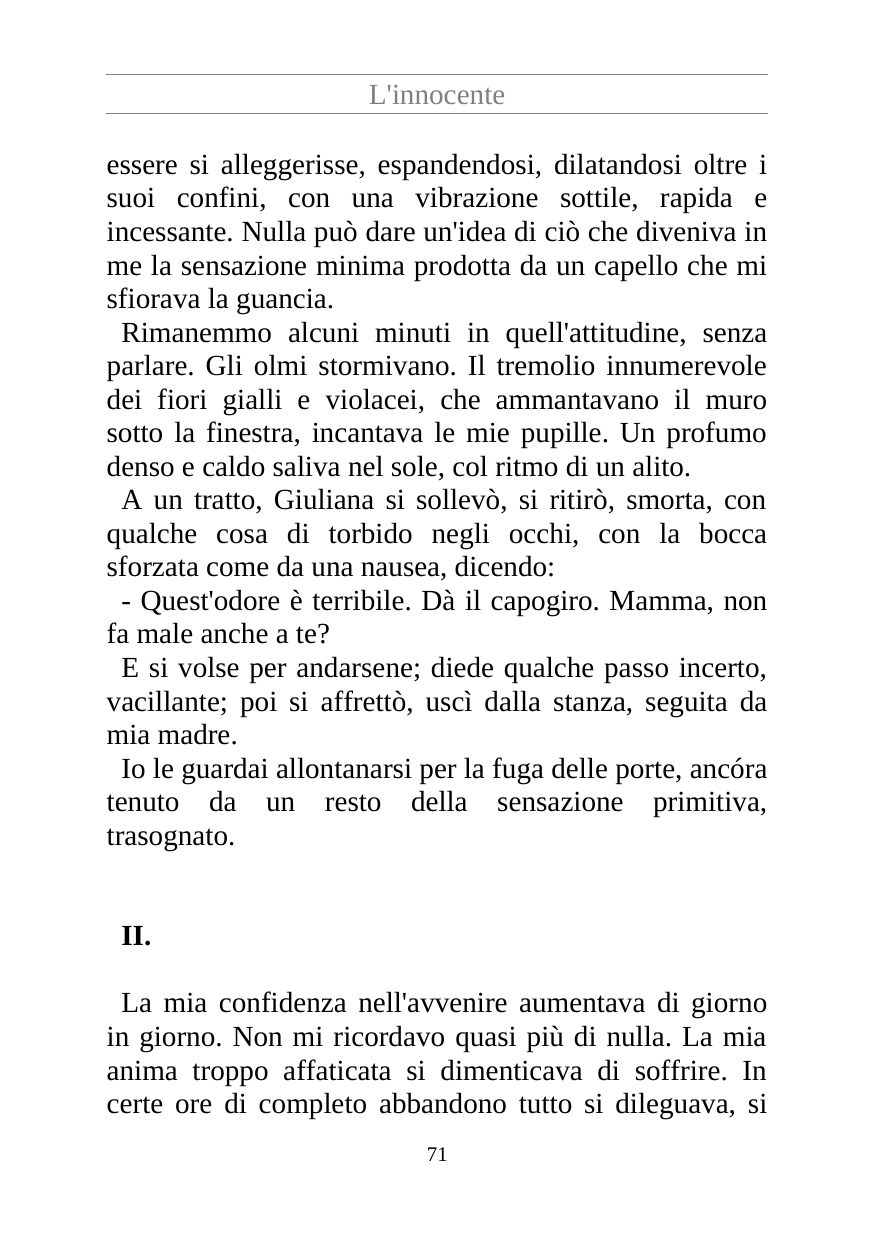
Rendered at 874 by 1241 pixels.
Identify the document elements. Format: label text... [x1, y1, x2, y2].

text Io le guardai allontanarsi per la fuga delle porte, ancóra tenuto da un resto della sensazione primitiva, trasognato. [106, 751, 768, 851]
text Rimanemmo alcuni minuti in quell'attitudine, senza parlare. Gli olmi stormivano. Il tremolio innumerevole dei fiori gialli e violacei, che ammantavano il muro sotto la finestra, incantava le mie pupille. Un profumo denso e caldo saliva nel sole, col ritmo di un alito. [106, 315, 768, 482]
text essere si alleggerisse, espandendosi, dilatandosi oltre i suoi confini, con una vibrazione sottile, rapida e incessante. Nulla può dare un'idea di ciò che diveniva in me la sensazione minima prodotta da un capello che mi sfiorava la guancia. [106, 147, 768, 315]
text E si volse per andarsene; diede qualche passo incerto, vacillante; poi si affrettò, uscì dalla stanza, seguita da mia madre. [106, 650, 768, 751]
text - Quest'odore è terribile. Dà il capogiro. Mamma, non fa male anche a te? [106, 583, 768, 650]
text II. [106, 918, 768, 952]
text La mia confidenza nell'avvenire aumentava di giorno in giorno. Non mi ricordavo quasi più di nulla. La mia anima troppo affaticata si dimenticava di soffrire. In certe ore di completo abbandono tutto si dileguava, si [106, 986, 768, 1120]
text A un tratto, Giuliana si sollevò, si ritirò, smorta, con qualche cosa di torbido negli occhi, con la bocca sforzata come da una nausea, dicendo: [106, 482, 768, 583]
